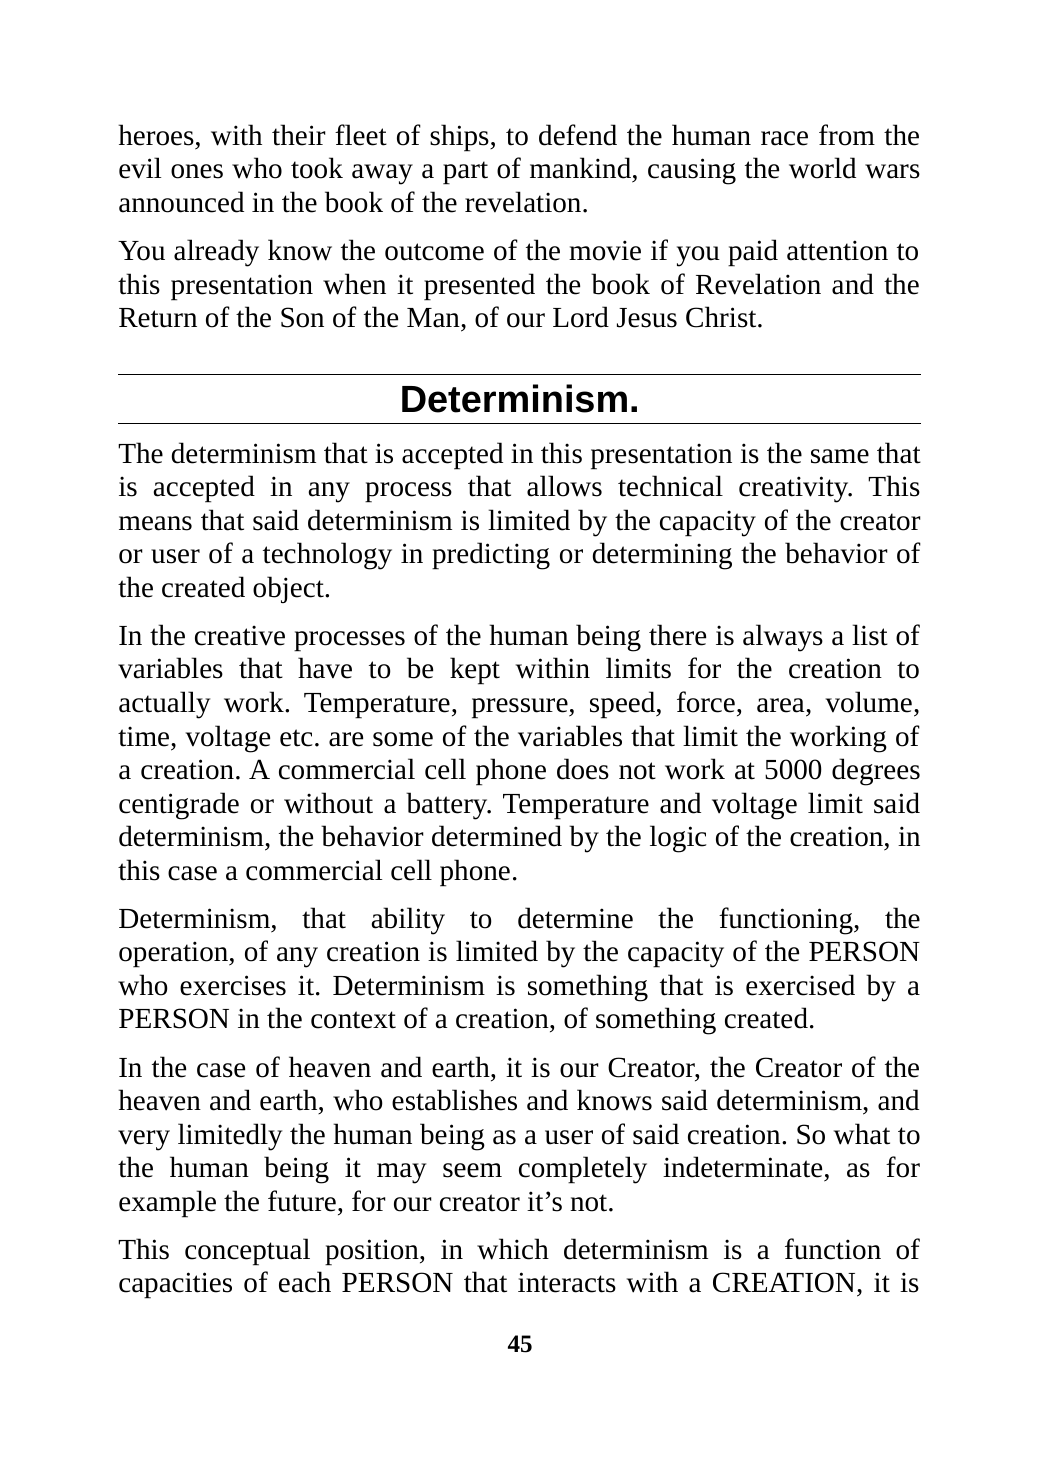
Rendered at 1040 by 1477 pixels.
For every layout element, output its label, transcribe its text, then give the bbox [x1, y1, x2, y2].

text heroes, with their fleet of ships, to defend the human race from the evil ones who took away a part of mankind, causing the world wars announced in the book of the revelation. [118, 118, 921, 219]
subtitle Determinism. [118, 375, 921, 423]
text You already know the outcome of the movie if you paid attention to this presentation when it presented the book of Revelation and the Return of the Son of the Man, of our Lord Jesus Christ. [118, 233, 921, 334]
text In the case of heaven and earth, it is our Creator, the Creator of the heaven and earth, who establishes and knows said determinism, and very limitedly the human being as a user of said creation. So what to the human being it may seem completely indeterminate, as for example the future, for our creator it’s not. [118, 1050, 921, 1217]
text Determinism, that ability to determine the functioning, the operation, of any creation is limited by the capacity of the PERSON who exercises it. Determinism is something that is exercised by a PERSON in the context of a creation, of something created. [118, 901, 921, 1035]
text This conceptual position, in which determinism is a function of capacities of each PERSON that interacts with a CREATION, it is [118, 1232, 921, 1299]
text The determinism that is accepted in this presentation is the same that is accepted in any process that allows technical creativity. This means that said determinism is limited by the capacity of the creator or user of a technology in predicting or determining the behavior of the created object. [118, 436, 921, 603]
text In the creative processes of the human being there is always a list of variables that have to be kept within limits for the creation to actually work. Temperature, pressure, speed, force, area, volume, time, voltage etc. are some of the variables that limit the working of a creation. A commercial cell phone does not work at 5000 degrees centigrade or without a battery. Temperature and voltage limit said determinism, the behavior determined by the logic of the creation, in this case a commercial cell phone. [118, 618, 921, 886]
